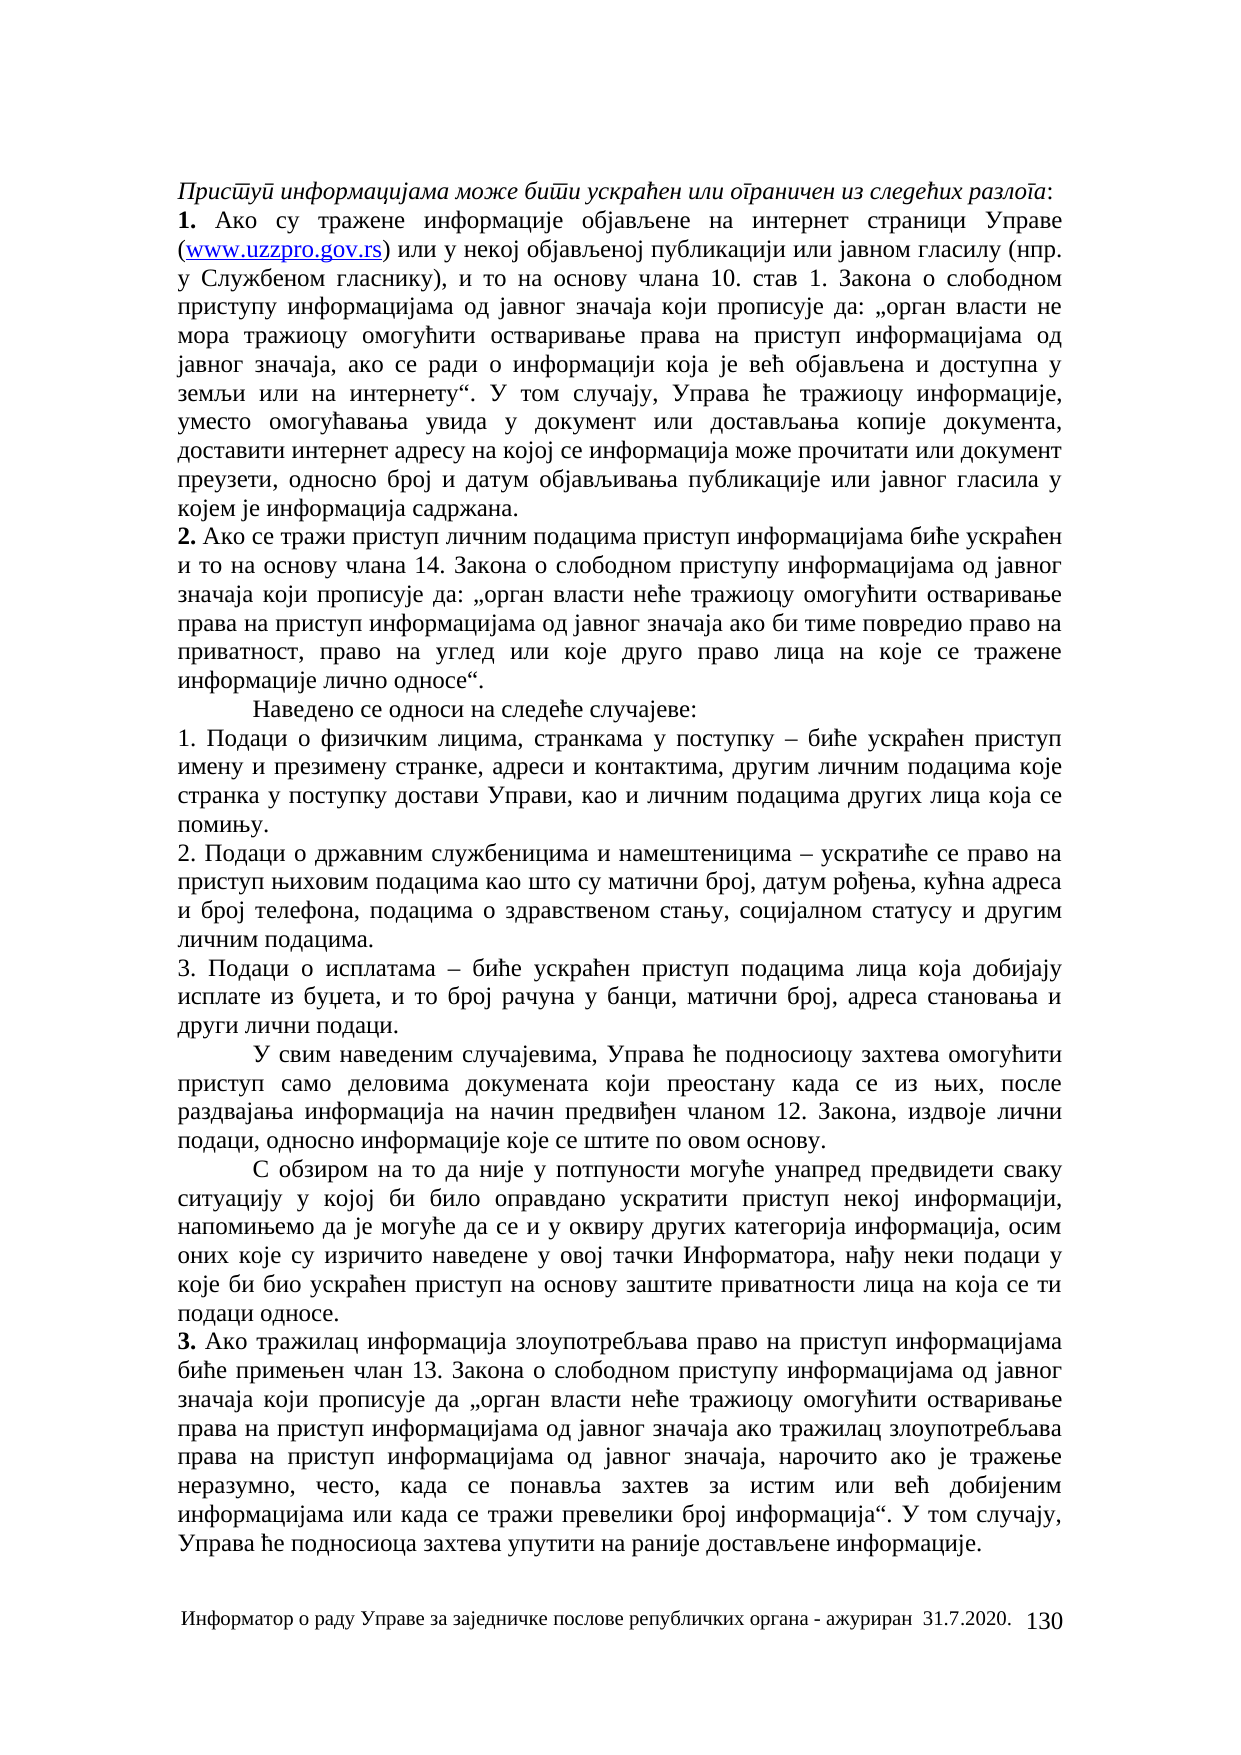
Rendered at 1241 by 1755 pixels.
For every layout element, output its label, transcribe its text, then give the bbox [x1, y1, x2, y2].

text 1. Ако су тражене информације објављене на интернет страници Управе (www.uzzpro.gov.rs) или у некој објављеној публикацији или јавном гласилу (нпр. у Службеном гласнику), и то на основу члана 10. став 1. Закона о слободном приступу информацијама од јавног значаја који прописује да: „орган власти не мора тражиоцу омогућити остваривање права на приступ информацијама од јавног значаја, ако се ради о информацији која је већ објављена и доступна у земљи или на интернету“. У том случају, Управа ће тражиоцу информације, уместо омогућавања увида у документ или достављања копије документа, доставити интернет адресу на којој се информација може прочитати или документ преузети, односно број и датум објављивања публикације или јавног гласила у којем је информација садржана. [177, 205, 1063, 521]
text 3. Подаци о исплатама – биће ускраћен приступ подацима лица која добијају исплате из буџета, и то број рачуна у банци, матични број, адреса становања и други лични подаци. [177, 953, 1063, 1039]
text У свим наведеним случајевима, Управа ће подносиоцу захтева омогућити приступ само деловима докумената који преостану када се из њих, после раздвајања информација на начин предвиђен чланом 12. Закона, издвоје лични подаци, односно информације које се штите по овом основу. [177, 1039, 1063, 1154]
text 2. Подаци о државним службеницима и намештеницима – ускратиће се право на приступ њиховим подацима као што су матични број, датум рођења, кућна адреса и број телефона, подацима о здравственом стању, социјалном статусу и другим личним подацима. [177, 838, 1063, 953]
text 2. Ако се тражи приступ личним подацима приступ информацијама биће ускраћен и то на основу члана 14. Закона о слободном приступу информацијама од јавног значаја који прописује да: „орган власти неће тражиоцу омогућити остваривање права на приступ информацијама од јавног значаја ако би тиме повредио право на приватност, право на углед или које друго право лица на које се тражене информације лично односе“. [177, 521, 1063, 694]
text С обзиром на то да није у потпуности могуће унапред предвидети сваку ситуацију у којој би било оправдано ускратити приступ некој информацији, напомињемо да је могуће да се и у оквиру других категорија информација, осим оних које су изричито наведене у овој тачки Информатора, нађу неки подаци у које би био ускраћен приступ на основу заштите приватности лица на која се ти подаци односе. [177, 1154, 1063, 1326]
text Приступ информацијама може бити ускраћен или ограничен из следећих разлога: [177, 176, 1063, 205]
text Наведено се односи на следеће случајеве: [177, 694, 1063, 723]
text 3. Ако тражилац информација злоупотребљава право на приступ информацијама биће примењен члан 13. Закона о слободном приступу информацијама од јавног значаја који прописује да „орган власти неће тражиоцу омогућити остваривање права на приступ информацијама од јавног значаја ако тражилац злоупотребљава права на приступ информацијама од јавног значаја, нарочито ако је тражење неразумно, често, када се понавља захтев за истим или већ добијеним информацијама или када се тражи превелики број информација“. У том случају, Управа ће подносиоца захтева упутити на раније достављене информације. [177, 1326, 1063, 1556]
text 1. Подаци о физичким лицима, странкама у поступку – биће ускраћен приступ имену и презимену странке, адреси и контактима, другим личним подацима које странка у поступку достави Управи, као и личним подацима других лица која се помињу. [177, 723, 1063, 838]
